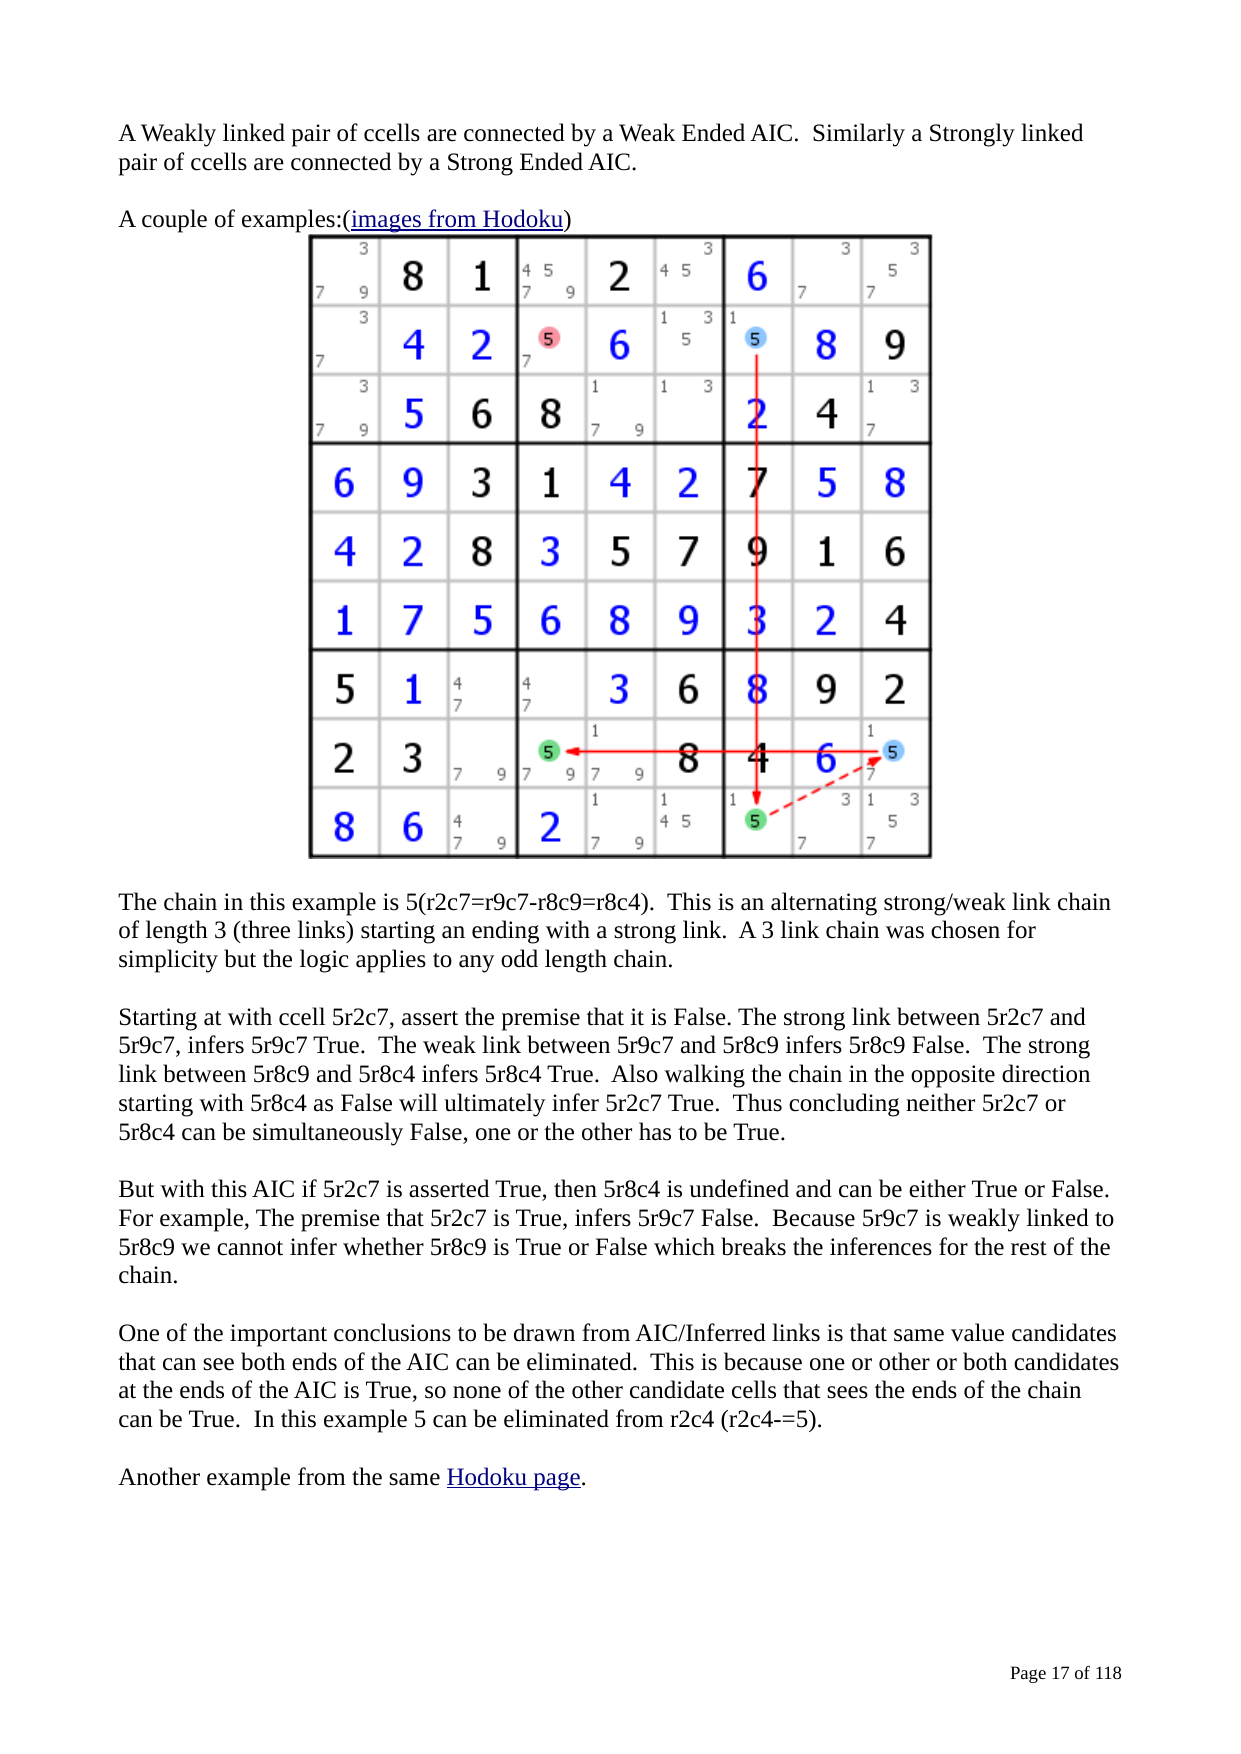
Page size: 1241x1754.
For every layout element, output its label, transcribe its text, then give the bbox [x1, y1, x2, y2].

picture [307, 233, 933, 859]
text The chain in this example is 5(r2c7=r9c7-r8c9=r8c4). This is an alternating strong/weak link chain of length 3 (three links) starting an ending with a strong link. A 3 link chain was chosen for simplicity but the logic applies to any odd length chain. [118, 887, 1122, 973]
text Another example from the same Hodoku page. [118, 1462, 1122, 1491]
text Starting at with ccell 5r2c7, assert the premise that it is False. The strong link between 5r2c7 and 5r9c7, infers 5r9c7 True. The weak link between 5r9c7 and 5r8c9 infers 5r8c9 False. The strong link between 5r8c9 and 5r8c4 infers 5r8c4 True. Also walking the chain in the opposite direction starting with 5r8c4 as False will ultimately infer 5r2c7 True. Thus concluding neither 5r2c7 or 5r8c4 can be simultaneously False, one or the other has to be True. [118, 1002, 1122, 1146]
text A Weakly linked pair of ccells are connected by a Weak Ended AIC. Similarly a Strongly linked pair of ccells are connected by a Strong Ended AIC. [118, 118, 1122, 176]
text A couple of examples:(images from Hodoku) [118, 204, 1122, 233]
text One of the important conclusions to be drawn from AIC/Inferred links is that same value candidates that can see both ends of the AIC can be eliminated. This is because one or other or both candidates at the ends of the AIC is True, so none of the other candidate cells that sees the ends of the chain can be True. In this example 5 can be eliminated from r2c4 (r2c4-=5). [118, 1318, 1122, 1433]
text But with this AIC if 5r2c7 is asserted True, then 5r8c4 is undefined and can be either True or False. For example, The premise that 5r2c7 is True, infers 5r9c7 False. Because 5r9c7 is weakly linked to 5r8c9 we cannot infer whether 5r8c9 is True or False which breaks the inferences for the rest of the chain. [118, 1174, 1122, 1289]
